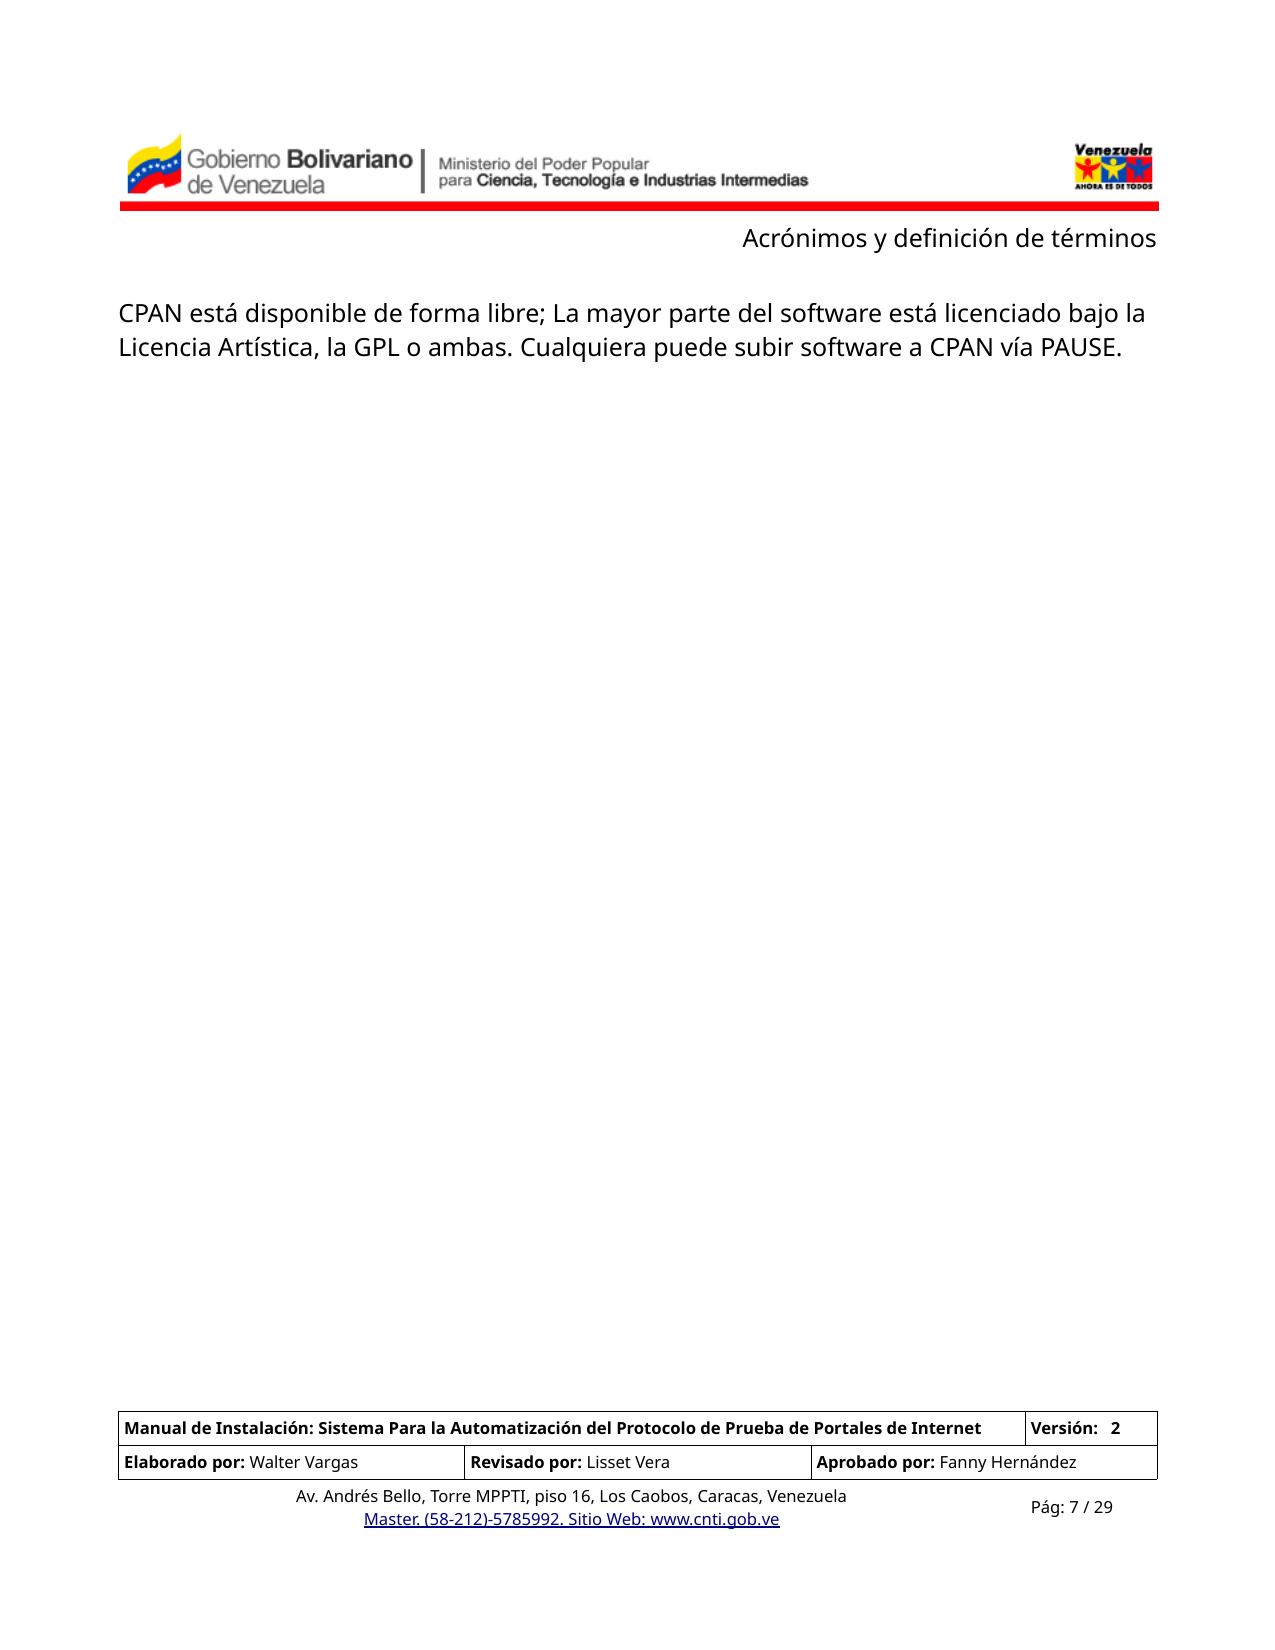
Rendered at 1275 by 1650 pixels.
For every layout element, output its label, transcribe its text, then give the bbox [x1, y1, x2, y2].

picture [120, 125, 1159, 211]
text CPAN está disponible de forma libre; La mayor parte del software está licenciado bajo la Licencia Artística, la GPL o ambas. Cualquiera puede subir software a CPAN vía PAUSE. [118, 295, 1157, 363]
